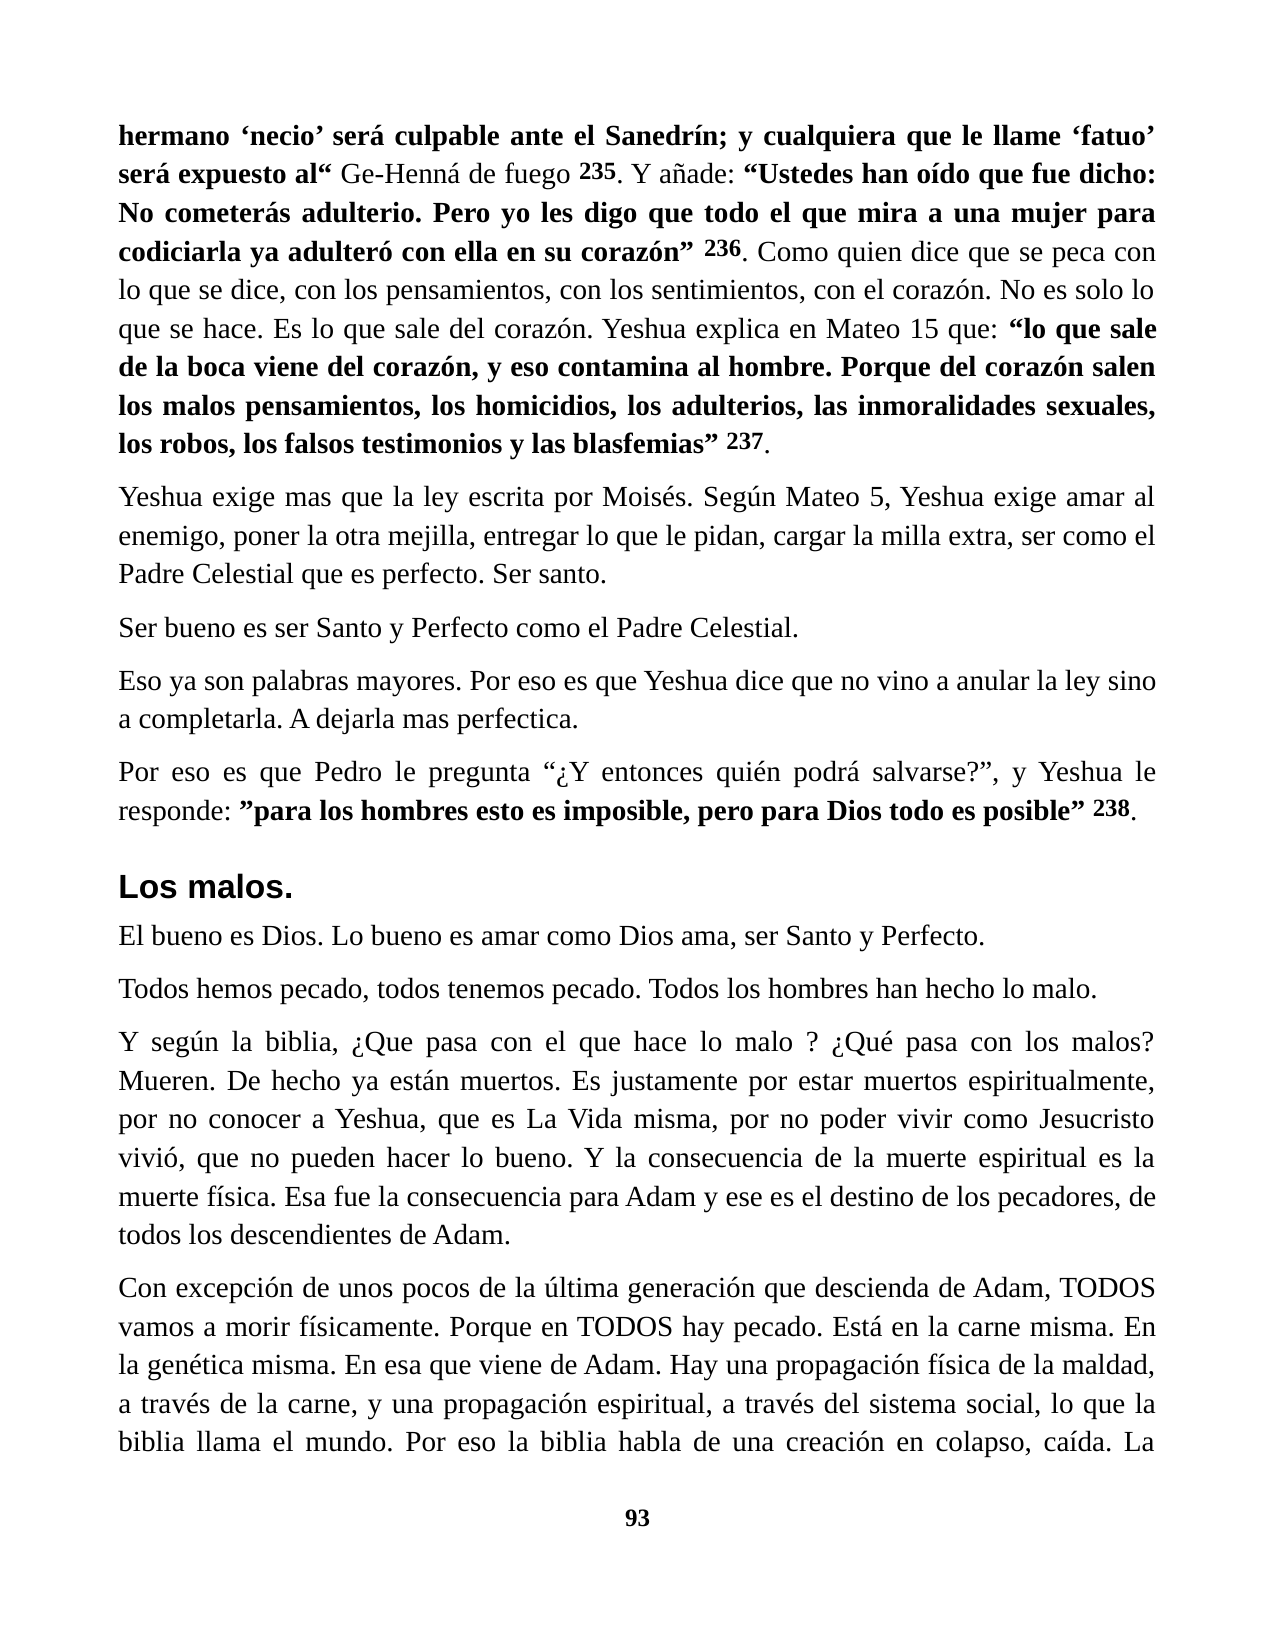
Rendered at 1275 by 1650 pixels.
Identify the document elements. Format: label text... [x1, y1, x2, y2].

text Y según la biblia, ¿Que pasa con el que hace lo malo ? ¿Qué pasa con los malos? Mueren. De hecho ya están muertos. Es justamente por estar muertos espiritualmente, por no conocer a Yeshua, que es La Vida misma, por no poder vivir como Jesucristo vivió, que no pueden hacer lo bueno. Y la consecuencia de la muerte espiritual es la muerte física. Esa fue la consecuencia para Adam y ese es el destino de los pecadores, de todos los descendientes de Adam. [118, 1024, 1157, 1251]
subtitle Los malos. [118, 867, 1157, 906]
text Eso ya son palabras mayores. Por eso es que Yeshua dice que no vino a anular la ley sino a completarla. A dejarla mas perfectica. [118, 663, 1157, 735]
text Ser bueno es ser Santo y Perfecto como el Padre Celestial. [118, 610, 1157, 643]
text hermano ‘necio’ será culpable ante el Sanedrín; y cualquiera que le llame ‘fatuo’ será expuesto al“ Ge-Henná de fuego . Y añade: “Ustedes han oído que fue dicho: No cometerás adulterio. Pero yo les digo que todo el que mira a una mujer para codiciarla ya adulteró con ella en su corazón” . Como quien dice que se peca con lo que se dice, con los pensamientos, con los sentimientos, con el corazón. No es solo lo que se hace. Es lo que sale del corazón. Yeshua explica en Mateo 15 que: “lo que sale de la boca viene del corazón, y eso contamina al hombre. Porque del corazón salen los malos pensamientos, los homicidios, los adulterios, las inmoralidades sexuales, los robos, los falsos testimonios y las blasfemias” . [118, 118, 1157, 460]
text Con excepción de unos pocos de la última generación que descienda de Adam, TODOS vamos a morir físicamente. Porque en TODOS hay pecado. Está en la carne misma. En la genética misma. En esa que viene de Adam. Hay una propagación física de la maldad, a través de la carne, y una propagación espiritual, a través del sistema social, lo que la biblia llama el mundo. Por eso la biblia habla de una creación en colapso, caída. La [118, 1270, 1157, 1458]
text El bueno es Dios. Lo bueno es amar como Dios ama, ser Santo y Perfecto. [118, 918, 1157, 952]
text Yeshua exige mas que la ley escrita por Moisés. Según Mateo 5, Yeshua exige amar al enemigo, poner la otra mejilla, entregar lo que le pidan, cargar la milla extra, ser como el Padre Celestial que es perfecto. Ser santo. [118, 479, 1157, 590]
text Por eso es que Pedro le pregunta “¿Y entonces quién podrá salvarse?”, y Yeshua le responde: ”para los hombres esto es imposible, pero para Dios todo es posible” . [118, 754, 1157, 827]
text Todos hemos pecado, todos tenemos pecado. Todos los hombres han hecho lo malo. [118, 971, 1157, 1005]
